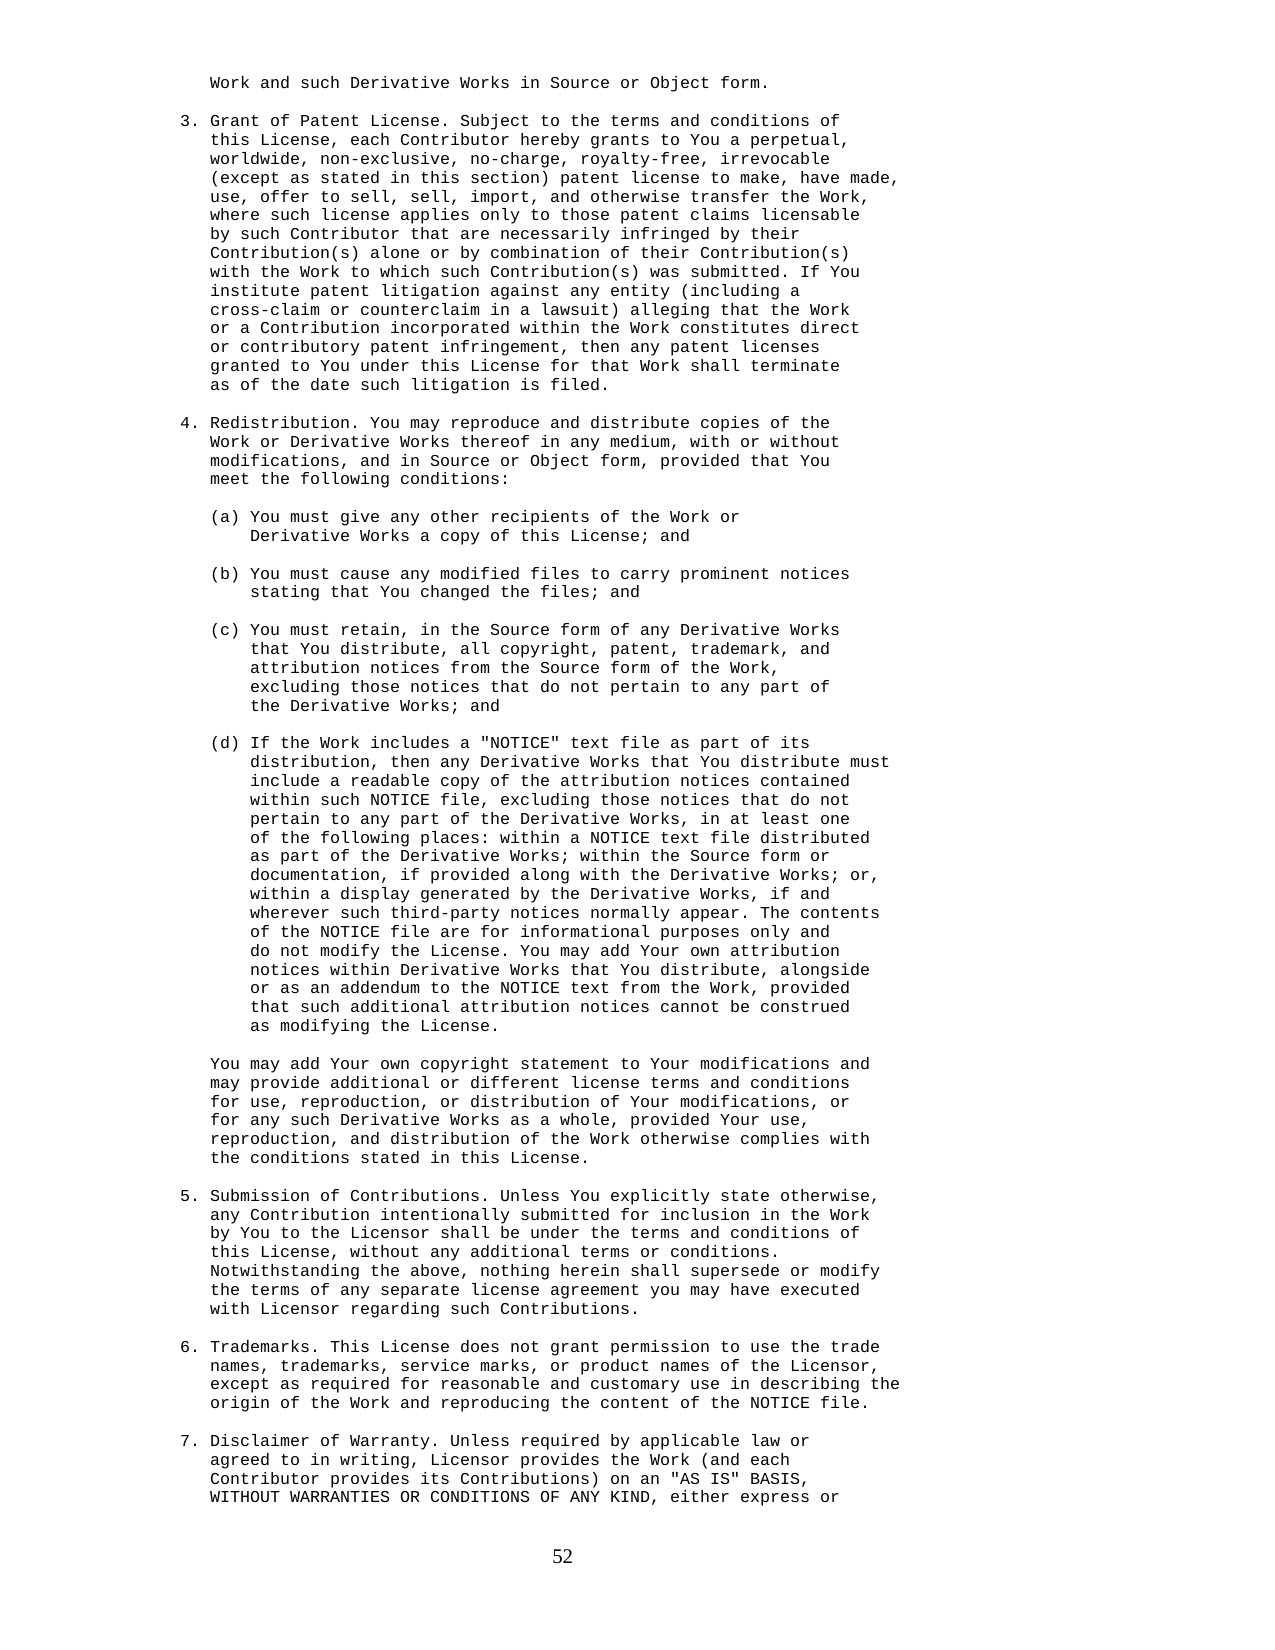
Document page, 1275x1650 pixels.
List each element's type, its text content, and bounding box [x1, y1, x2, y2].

text 3. Grant of Patent License. Subject to the terms and conditions of [150, 113, 1200, 132]
text meet the following conditions: [150, 471, 1200, 490]
text pertain to any part of the Derivative Works, in at least one [150, 810, 1200, 829]
text granted to You under this License for that Work shall terminate [150, 358, 1200, 377]
text with Licensor regarding such Contributions. [150, 1301, 1200, 1319]
text the conditions stated in this License. [150, 1150, 1200, 1168]
text within such NOTICE file, excluding those notices that do not [150, 791, 1200, 810]
text Contribution(s) alone or by combination of their Contribution(s) [150, 245, 1200, 263]
text cross-claim or counterclaim in a lawsuit) alleging that the Work [150, 301, 1200, 320]
text or a Contribution incorporated within the Work constitutes direct [150, 320, 1200, 339]
text reproduction, and distribution of the Work otherwise complies with [150, 1131, 1200, 1150]
text agreed to in writing, Licensor provides the Work (and each [150, 1451, 1200, 1470]
text do not modify the License. You may add Your own attribution [150, 942, 1200, 961]
text include a readable copy of the attribution notices contained [150, 773, 1200, 791]
text this License, without any additional terms or conditions. [150, 1244, 1200, 1263]
text the terms of any separate license agreement you may have executed [150, 1282, 1200, 1301]
text for use, reproduction, or distribution of Your modifications, or [150, 1093, 1200, 1112]
text worldwide, non-exclusive, no-charge, royalty-free, irrevocable [150, 150, 1200, 169]
text of the NOTICE file are for informational purposes only and [150, 923, 1200, 942]
text 4. Redistribution. You may reproduce and distribute copies of the [150, 414, 1200, 433]
text as of the date such litigation is filed. [150, 377, 1200, 396]
text origin of the Work and reproducing the content of the NOTICE file. [150, 1395, 1200, 1414]
text this License, each Contributor hereby grants to You a perpetual, [150, 132, 1200, 150]
text distribution, then any Derivative Works that You distribute must [150, 754, 1200, 773]
text notices within Derivative Works that You distribute, alongside [150, 961, 1200, 980]
text with the Work to which such Contribution(s) was submitted. If You [150, 263, 1200, 282]
text the Derivative Works; and [150, 697, 1200, 716]
text attribution notices from the Source form of the Work, [150, 659, 1200, 678]
text excluding those notices that do not pertain to any part of [150, 678, 1200, 697]
text modifications, and in Source or Object form, provided that You [150, 452, 1200, 471]
text of the following places: within a NOTICE text file distributed [150, 829, 1200, 848]
text except as required for reasonable and customary use in describing the [150, 1376, 1200, 1395]
text that such additional attribution notices cannot be construed [150, 999, 1200, 1018]
text wherever such third-party notices normally appear. The contents [150, 904, 1200, 923]
text (d) If the Work includes a "NOTICE" text file as part of its [150, 735, 1200, 754]
text Derivative Works a copy of this License; and [150, 527, 1200, 546]
text You may add Your own copyright statement to Your modifications and [150, 1055, 1200, 1074]
text for any such Derivative Works as a whole, provided Your use, [150, 1112, 1200, 1131]
text as part of the Derivative Works; within the Source form or [150, 848, 1200, 867]
text may provide additional or different license terms and conditions [150, 1074, 1200, 1093]
text by You to the Licensor shall be under the terms and conditions of [150, 1225, 1200, 1244]
text that You distribute, all copyright, patent, trademark, and [150, 641, 1200, 659]
text (a) You must give any other recipients of the Work or [150, 509, 1200, 527]
text Notwithstanding the above, nothing herein shall supersede or modify [150, 1263, 1200, 1282]
text institute patent litigation against any entity (including a [150, 282, 1200, 301]
text where such license applies only to those patent claims licensable [150, 207, 1200, 226]
text stating that You changed the files; and [150, 584, 1200, 603]
text (c) You must retain, in the Source form of any Derivative Works [150, 622, 1200, 641]
text any Contribution intentionally submitted for inclusion in the Work [150, 1206, 1200, 1225]
text (b) You must cause any modified files to carry prominent notices [150, 565, 1200, 584]
text or as an addendum to the NOTICE text from the Work, provided [150, 980, 1200, 999]
text 7. Disclaimer of Warranty. Unless required by applicable law or [150, 1432, 1200, 1451]
text 6. Trademarks. This License does not grant permission to use the trade [150, 1338, 1200, 1357]
text as modifying the License. [150, 1018, 1200, 1037]
text Work or Derivative Works thereof in any medium, with or without [150, 433, 1200, 452]
text WITHOUT WARRANTIES OR CONDITIONS OF ANY KIND, either express or [150, 1489, 1200, 1508]
text (except as stated in this section) patent license to make, have made, [150, 169, 1200, 188]
text use, offer to sell, sell, import, and otherwise transfer the Work, [150, 188, 1200, 207]
text by such Contributor that are necessarily infringed by their [150, 226, 1200, 245]
text documentation, if provided along with the Derivative Works; or, [150, 867, 1200, 886]
text Work and such Derivative Works in Source or Object form. [150, 75, 1200, 94]
text or contributory patent infringement, then any patent licenses [150, 339, 1200, 358]
text names, trademarks, service marks, or product names of the Licensor, [150, 1357, 1200, 1376]
text 5. Submission of Contributions. Unless You explicitly state otherwise, [150, 1187, 1200, 1206]
text Contributor provides its Contributions) on an "AS IS" BASIS, [150, 1470, 1200, 1489]
text within a display generated by the Derivative Works, if and [150, 886, 1200, 904]
